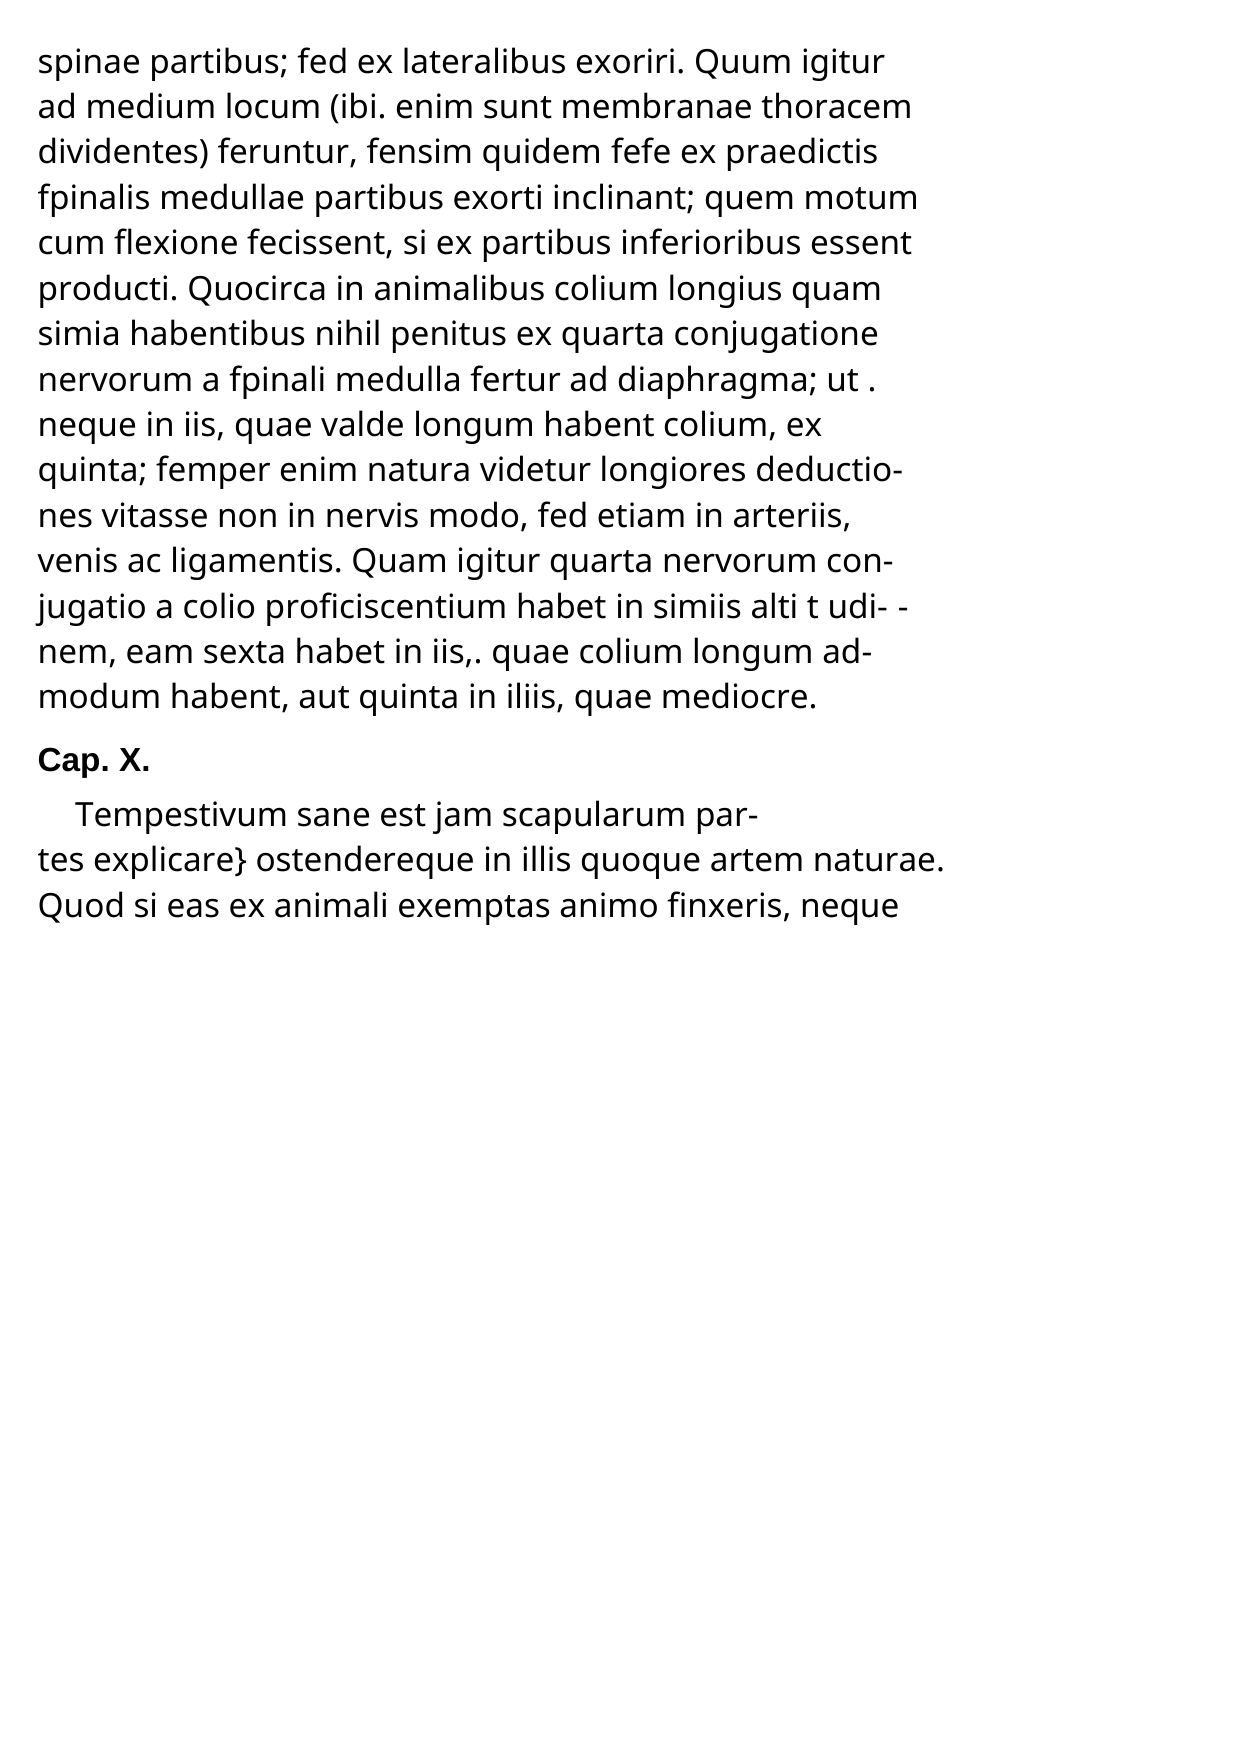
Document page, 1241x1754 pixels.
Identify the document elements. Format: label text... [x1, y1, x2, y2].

subtitle Cap. X. [37, 739, 1203, 778]
text spinae partibus; fed ex lateralibus exoriri. Quum igitur ad medium locum (ibi. enim sunt membranae thoracem dividentes) feruntur, fensim quidem fefe ex praedictis fpinalis medullae partibus exorti inclinant; quem motum cum flexione fecissent, si ex partibus inferioribus essent producti. Quocirca in animalibus colium longius quam simia habentibus nihil penitus ex quarta conjugatione nervorum a fpinali medulla fertur ad diaphragma; ut . neque in iis, quae valde longum habent colium, ex quinta; femper enim natura videtur longiores deductio- nes vitasse non in nervis modo, fed etiam in arteriis, venis ac ligamentis. Quam igitur quarta nervorum con- jugatio a colio proficiscentium habet in simiis alti t udi- - nem, eam sexta habet in iis,. quae colium longum ad- modum habent, aut quinta in iliis, quae mediocre. [37, 37, 1203, 719]
text Tempestivum sane est jam scapularum par- tes explicare} ostendereque in illis quoque artem naturae. Quod si eas ex animali exemptas animo finxeris, neque [37, 791, 1203, 927]
